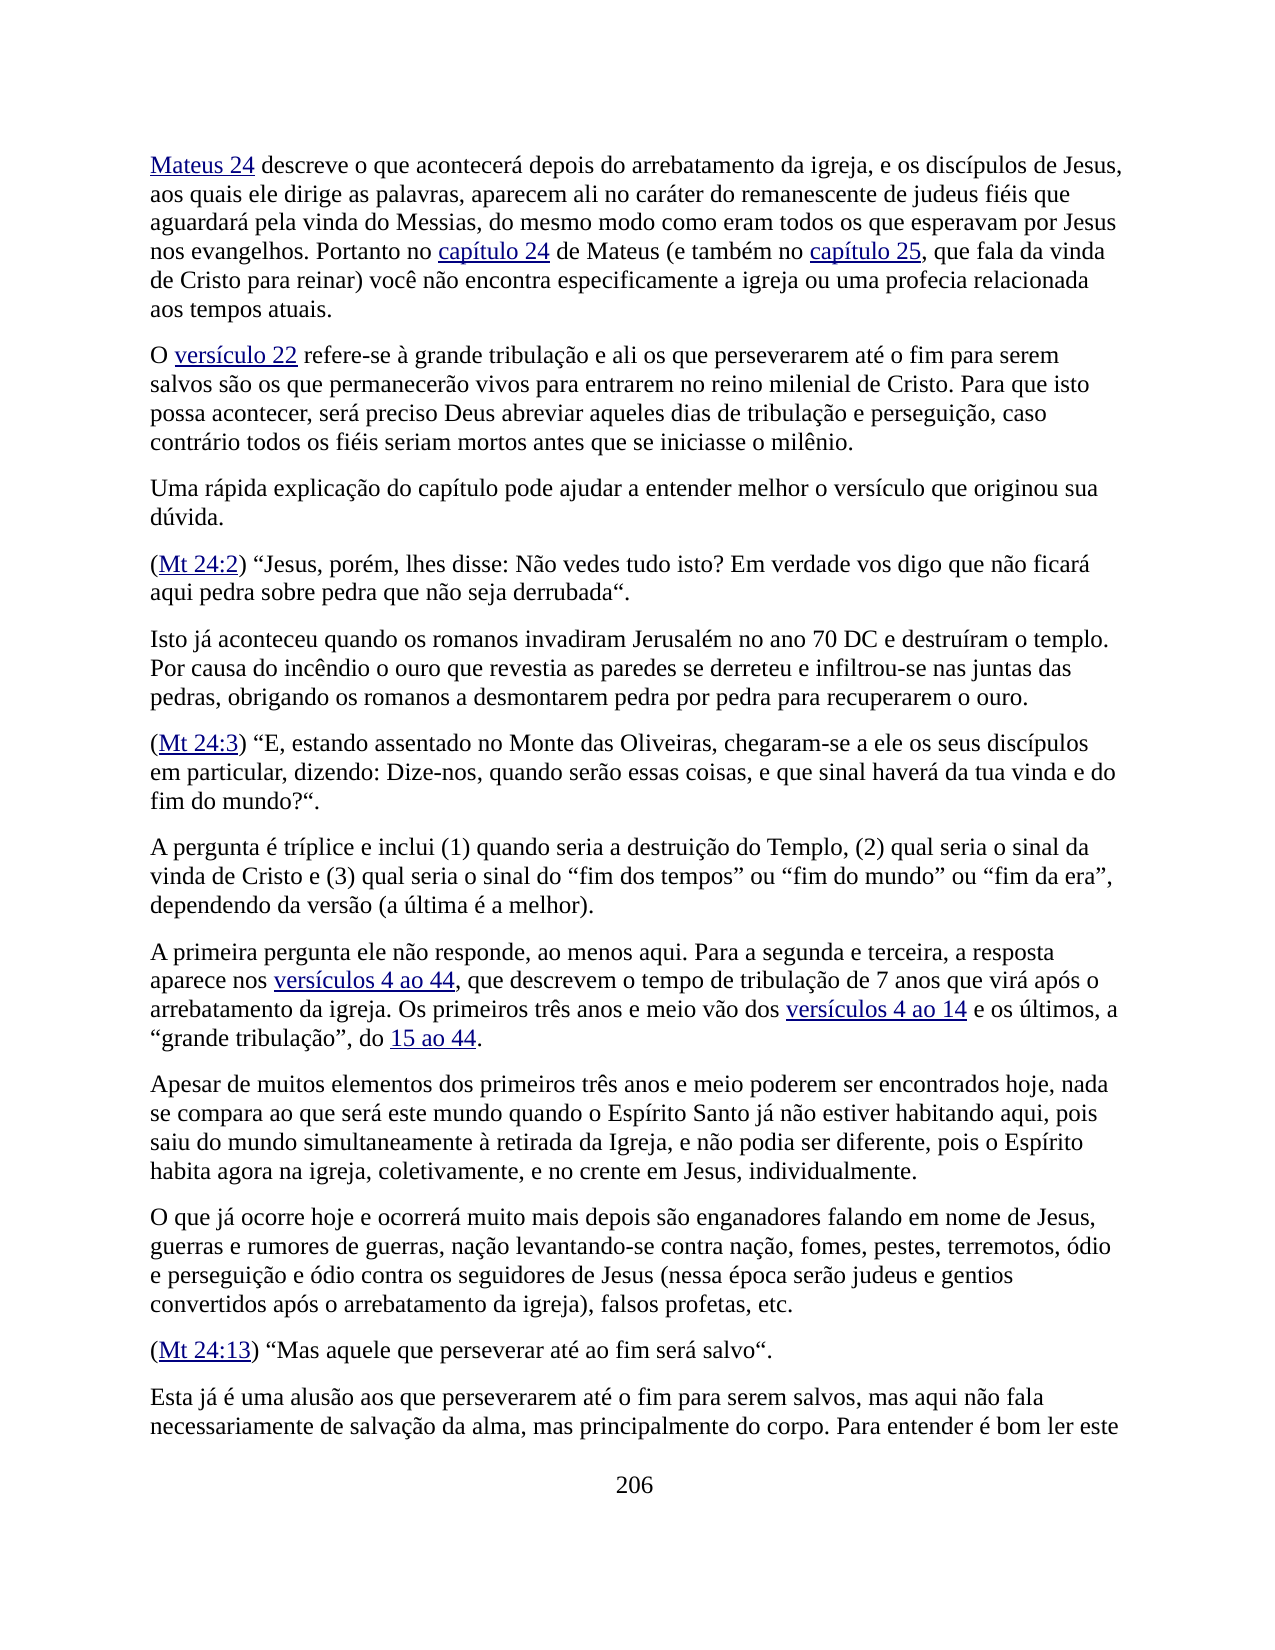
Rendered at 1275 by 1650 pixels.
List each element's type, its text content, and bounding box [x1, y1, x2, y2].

text Esta já é uma alusão aos que perseverarem até o fim para serem salvos, mas aqui não fala necessariamente de salvação da alma, mas principalmente do corpo. Para entender é bom ler este [150, 1382, 1125, 1439]
text Mateus 24 descreve o que acontecerá depois do arrebatamento da igreja, e os discípulos de Jesus, aos quais ele dirige as palavras, aparecem ali no caráter do remanescente de judeus fiéis que aguardará pela vinda do Messias, do mesmo modo como eram todos os que esperavam por Jesus nos evangelhos. Portanto no capítulo 24 de Mateus (e também no capítulo 25, que fala da vinda de Cristo para reinar) você não encontra especificamente a igreja ou uma profecia relacionada aos tempos atuais. [150, 150, 1125, 322]
text Apesar de muitos elementos dos primeiros três anos e meio poderem ser encontrados hoje, nada se compara ao que será este mundo quando o Espírito Santo já não estiver habitando aqui, pois saiu do mundo simultaneamente à retirada da Igreja, e não podia ser diferente, pois o Espírito habita agora na igreja, coletivamente, e no crente em Jesus, individualmente. [150, 1069, 1125, 1184]
text Isto já aconteceu quando os romanos invadiram Jerusalém no ano 70 DC e destruíram o templo. Por causa do incêndio o ouro que revestia as paredes se derreteu e infiltrou-se nas juntas das pedras, obrigando os romanos a desmontarem pedra por pedra para recuperarem o ouro. [150, 624, 1125, 710]
text (Mt 24:13) “Mas aquele que perseverar até ao fim será salvo“. [150, 1335, 1125, 1364]
text Uma rápida explicação do capítulo pode ajudar a entender melhor o versículo que originou sua dúvida. [150, 473, 1125, 531]
text (Mt 24:3) “E, estando assentado no Monte das Oliveiras, chegaram-se a ele os seus discípulos em particular, dizendo: Dize-nos, quando serão essas coisas, e que sinal haverá da tua vinda e do fim do mundo?“. [150, 728, 1125, 814]
text (Mt 24:2) “Jesus, porém, lhes disse: Não vedes tudo isto? Em verdade vos digo que não ficará aqui pedra sobre pedra que não seja derrubada“. [150, 549, 1125, 606]
text A pergunta é tríplice e inclui (1) quando seria a destruição do Templo, (2) qual seria o sinal da vinda de Cristo e (3) qual seria o sinal do “fim dos tempos” ou “fim do mundo” ou “fim da era”, dependendo da versão (a última é a melhor). [150, 832, 1125, 919]
text O versículo 22 refere-se à grande tribulação e ali os que perseverarem até o fim para serem salvos são os que permanecerão vivos para entrarem no reino milenial de Cristo. Para que isto possa acontecer, será preciso Deus abreviar aqueles dias de tribulação e perseguição, caso contrário todos os fiéis seriam mortos antes que se iniciasse o milênio. [150, 340, 1125, 455]
text A primeira pergunta ele não responde, ao menos aqui. Para a segunda e terceira, a resposta aparece nos versículos 4 ao 44, que descrevem o tempo de tribulação de 7 anos que virá após o arrebatamento da igreja. Os primeiros três anos e meio vão dos versículos 4 ao 14 e os últimos, a “grande tribulação”, do 15 ao 44. [150, 937, 1125, 1052]
text O que já ocorre hoje e ocorrerá muito mais depois são enganadores falando em nome de Jesus, guerras e rumores de guerras, nação levantando-se contra nação, fomes, pestes, terremotos, ódio e perseguição e ódio contra os seguidores de Jesus (nessa época serão judeus e gentios convertidos após o arrebatamento da igreja), falsos profetas, etc. [150, 1202, 1125, 1317]
